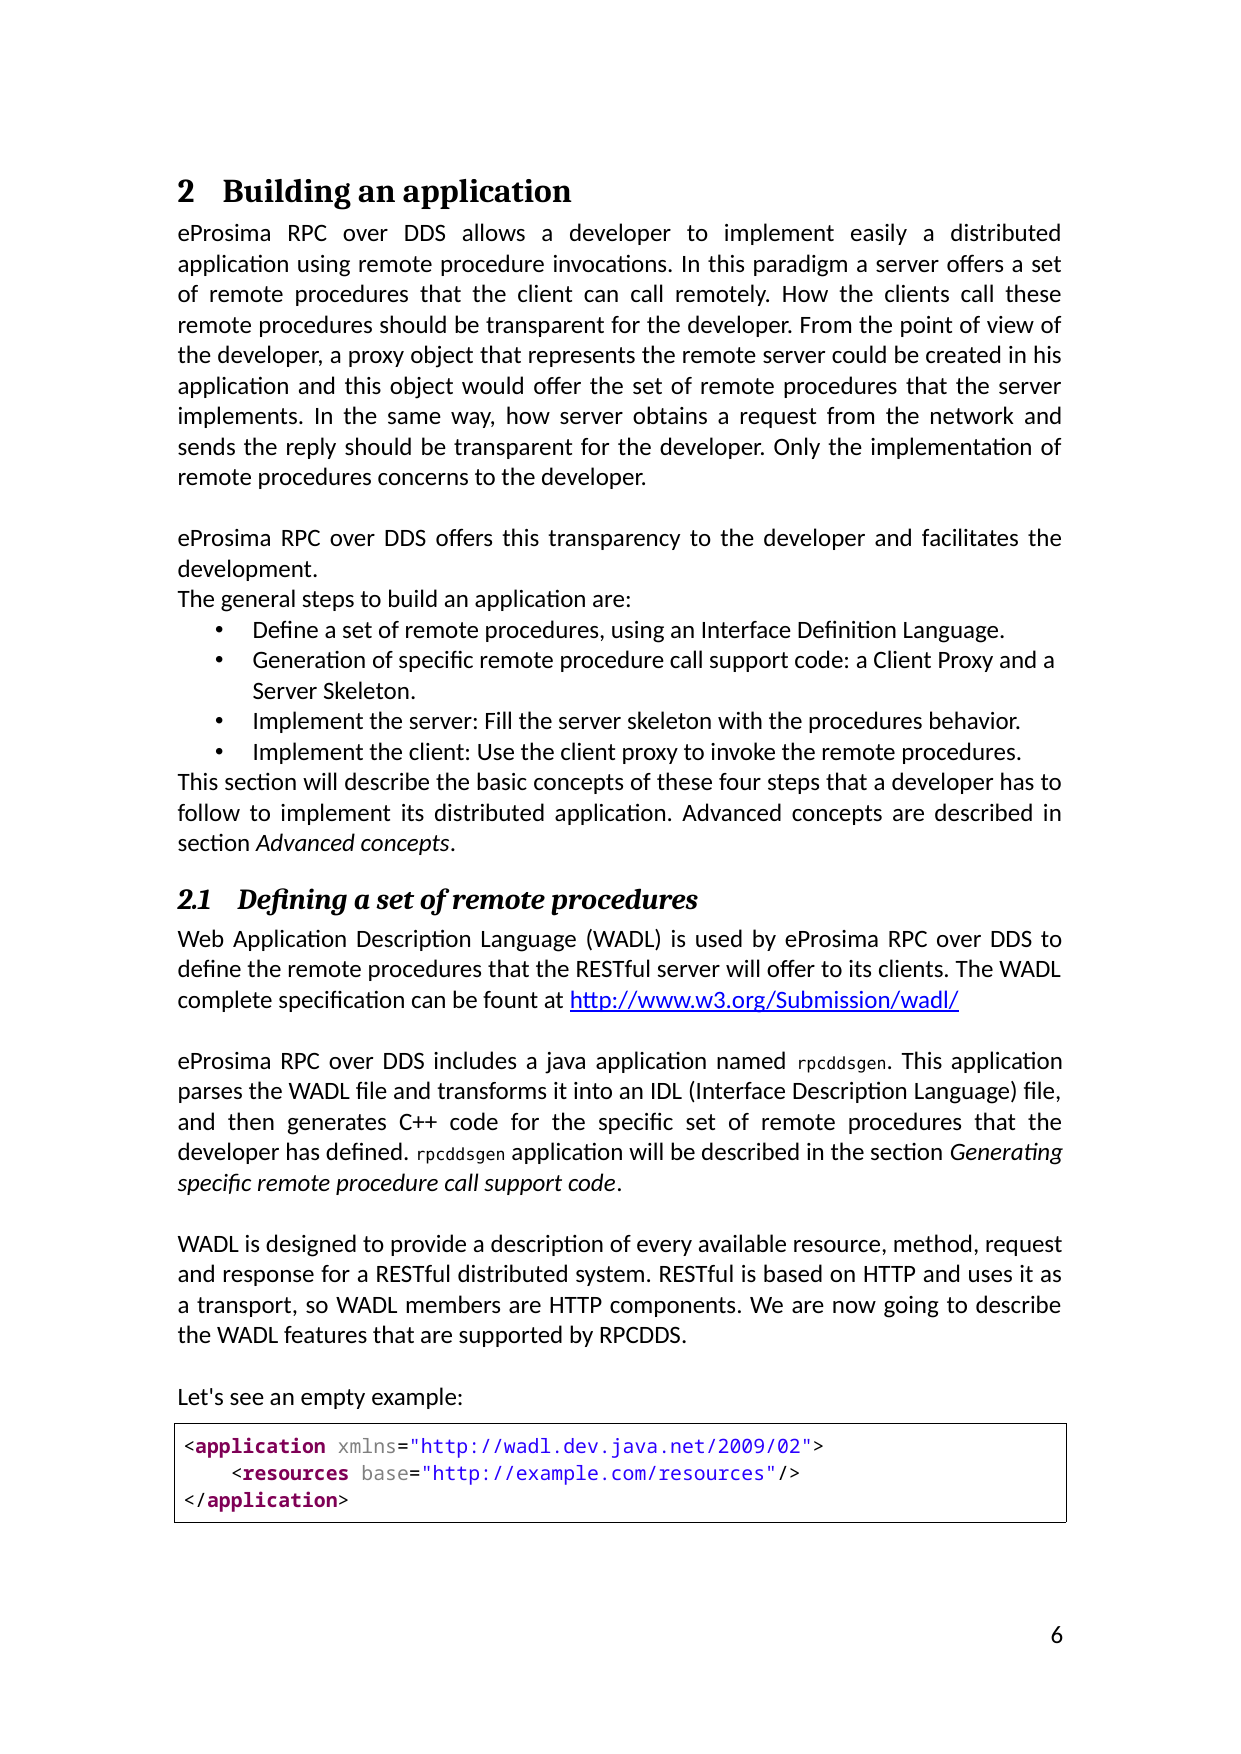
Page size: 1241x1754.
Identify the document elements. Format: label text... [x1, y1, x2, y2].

list Generation of specific remote procedure call support code: a Client Proxy and a Server Skeleton. [215, 644, 1063, 706]
text The general steps to build an application are: [177, 583, 1063, 614]
list Define a set of remote procedures, using an Interface Definition Language. [215, 614, 1063, 644]
text eProsima RPC over DDS includes a java application named rpcddsgen. This application parses the WADL file and transforms it into an IDL (Interface Description Language) file, and then generates C++ code for the specific set of remote procedures that the developer has defined. rpcddsgen application will be described in the section Generating specific remote procedure call support code. [177, 1045, 1063, 1198]
text <resources base="http://example.com/resources"/> [183, 1459, 1057, 1486]
text This section will describe the basic concepts of these four steps that a developer has to follow to implement its distributed application. Advanced concepts are described in section Advanced concepts. [177, 767, 1063, 858]
text WADL is designed to provide a description of every available resource, method, request and response for a RESTful distributed system. RESTful is based on HTTP and uses it as a transport, so WADL members are HTTP components. We are now going to describe the WADL features that are supported by RPCDDS. [177, 1228, 1063, 1350]
subtitle Defining a set of remote procedures [177, 883, 1063, 917]
text </application> [183, 1486, 1057, 1513]
text Web Application Description Language (WADL) is used by eProsima RPC over DDS to define the remote procedures that the RESTful server will offer to its clients. The WADL complete specification can be fount at http://www.w3.org/Submission/wadl/ [177, 923, 1063, 1014]
text [175, 1424, 1066, 1522]
text <application xmlns="http://wadl.dev.java.net/2009/02"> [183, 1432, 1057, 1459]
text eProsima RPC over DDS allows a developer to implement easily a distributed application using remote procedure invocations. In this paradigm a server offers a set of remote procedures that the client can call remotely. How the clients call these remote procedures should be transparent for the developer. From the point of view of the developer, a proxy object that represents the remote server could be created in his application and this object would offer the set of remote procedures that the server implements. In the same way, how server obtains a request from the network and sends the reply should be transparent for the developer. Only the implementation of remote procedures concerns to the developer. [177, 217, 1063, 492]
subtitle Building an application [177, 173, 1063, 211]
list Implement the client: Use the client proxy to invoke the remote procedures. [215, 736, 1063, 767]
text eProsima RPC over DDS offers this transparency to the developer and facilitates the development. [177, 522, 1063, 583]
text Let's see an empty example: [177, 1381, 1063, 1411]
list Implement the server: Fill the server skeleton with the procedures behavior. [215, 706, 1063, 736]
